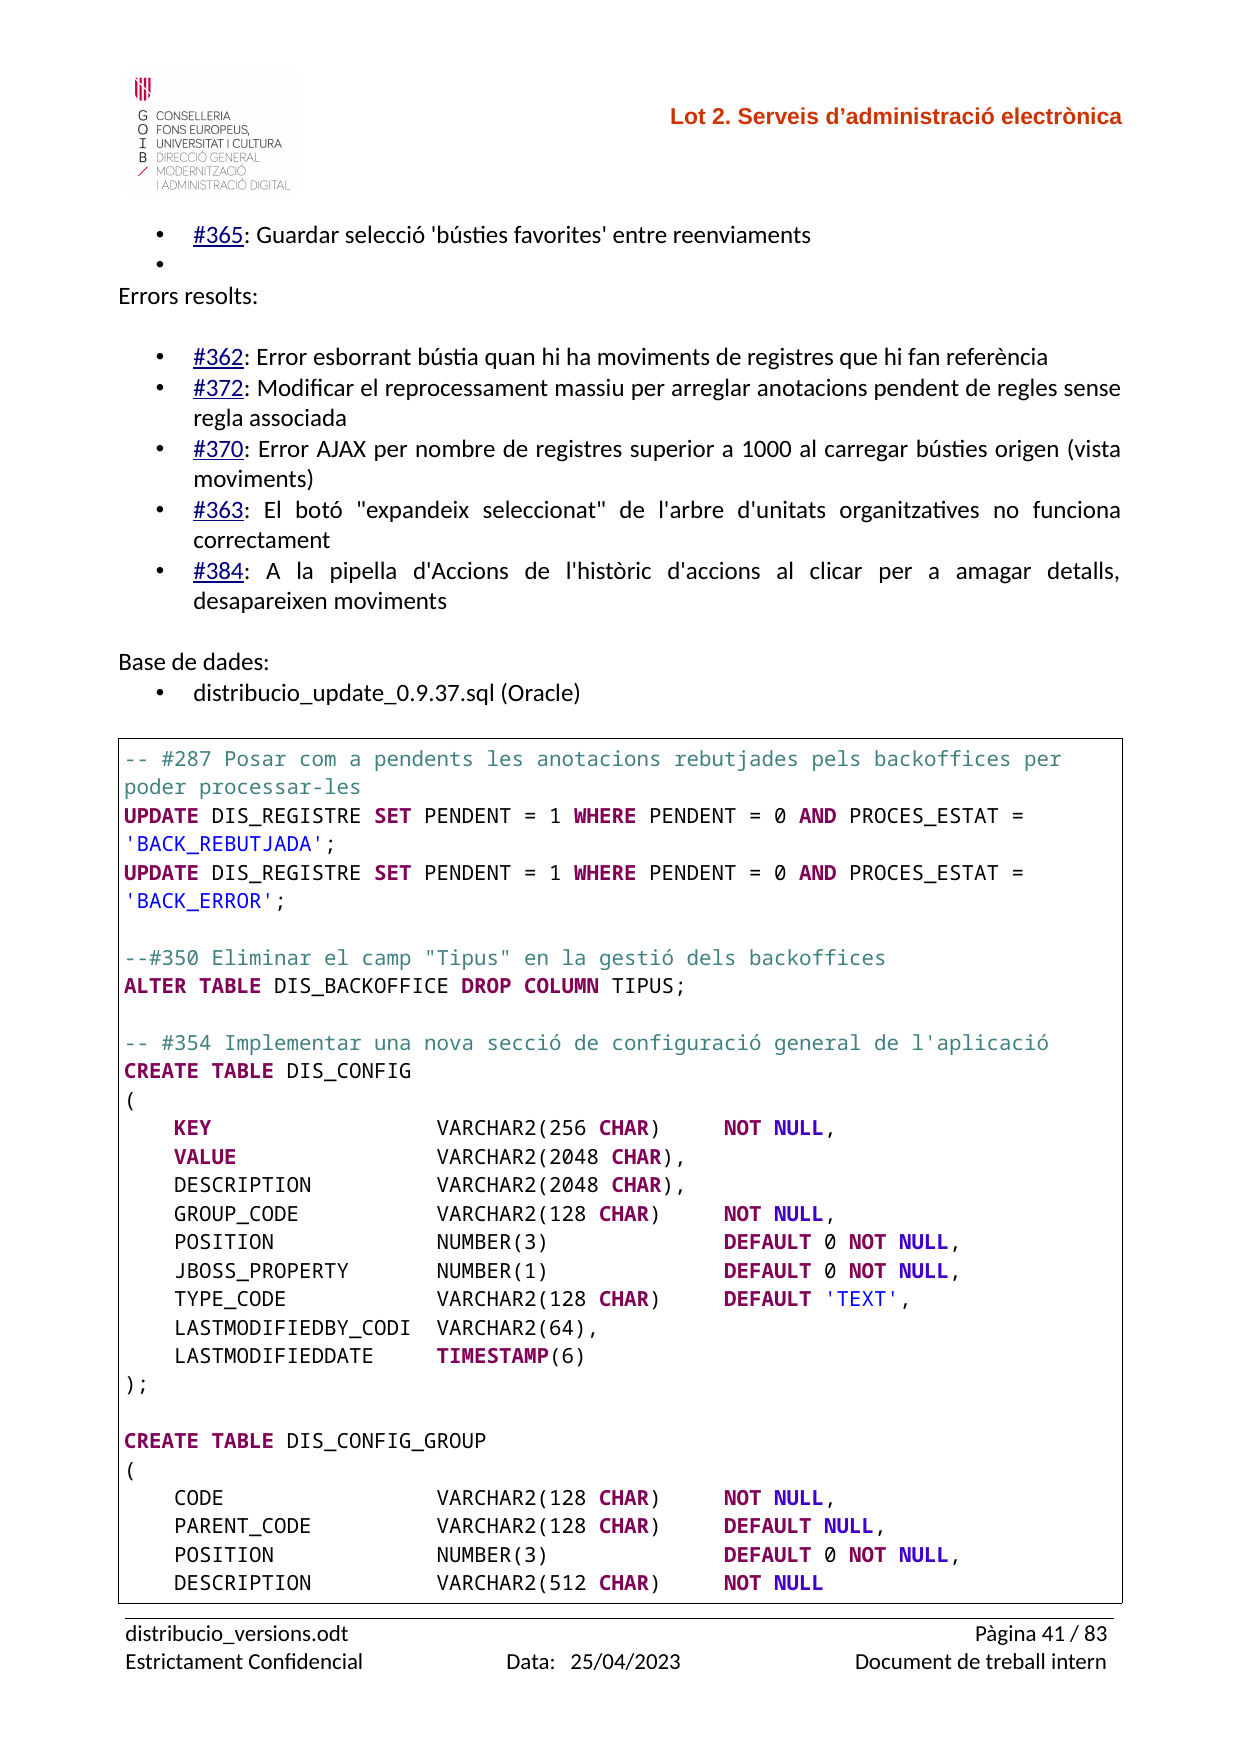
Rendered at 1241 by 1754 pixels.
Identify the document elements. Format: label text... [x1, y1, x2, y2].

list distribucio_update_0.9.37.sql (Oracle) [156, 677, 1122, 707]
list #363: El botó "expandeix seleccionat" de l'arbre d'unitats organitzatives no funciona correctament [156, 494, 1122, 555]
text Base de dades: [118, 646, 1122, 677]
text Errors resolts: [118, 280, 1122, 311]
picture [126, 70, 299, 197]
list #365: Guardar selecció 'bústies favorites' entre reenviaments [156, 219, 1122, 250]
list #370: Error AJAX per nombre de registres superior a 1000 al carregar bústies origen (vista moviments) [156, 433, 1122, 494]
table_header -- #287 Posar com a pendents les anotacions rebutjades pels backoffices per poder processar-les UPDATE DIS_REGISTRE SET PENDENT = 1 WHERE PENDENT = 0 AND PROCES_ESTAT = 'BACK_REBUTJADA'; UPDATE DIS_REGISTRE SET PENDENT = 1 WHERE PENDENT = 0 AND PROCES_ESTAT = 'BACK_ERROR'; --#350 Eliminar el camp "Tipus" en la gestió dels backoffices ALTER TABLE DIS_BACKOFFICE DROP COLUMN TIPUS; -- #354 Implementar una nova secció de configuració general de l'aplicació CREATE TABLE DIS_CONFIG ( KEY VARCHAR2(256 CHAR) NOT NULL, VALUE VARCHAR2(2048 CHAR), DESCRIPTION VARCHAR2(2048 CHAR), GROUP_CODE VARCHAR2(128 CHAR) NOT NULL, POSITION NUMBER(3) DEFAULT 0 NOT NULL, JBOSS_PROPERTY NUMBER(1) DEFAULT 0 NOT NULL, TYPE_CODE VARCHAR2(128 CHAR) DEFAULT 'TEXT', LASTMODIFIEDBY_CODI VARCHAR2(64), LASTMODIFIEDDATE TIMESTAMP(6) ); CREATE TABLE DIS_CONFIG_GROUP ( CODE VARCHAR2(128 CHAR) NOT NULL, PARENT_CODE VARCHAR2(128 CHAR) DEFAULT NULL, POSITION NUMBER(3) DEFAULT 0 NOT NULL, DESCRIPTION VARCHAR2(512 CHAR) NOT NULL [119, 739, 1122, 1603]
list #372: Modificar el reprocessament massiu per arreglar anotacions pendent de regles sense regla associada [156, 372, 1122, 433]
list #384: A la pipella d'Accions de l'històric d'accions al clicar per a amagar detalls, desapareixen moviments [156, 555, 1122, 616]
list #362: Error esborrant bústia quan hi ha moviments de registres que hi fan referència [156, 341, 1122, 372]
